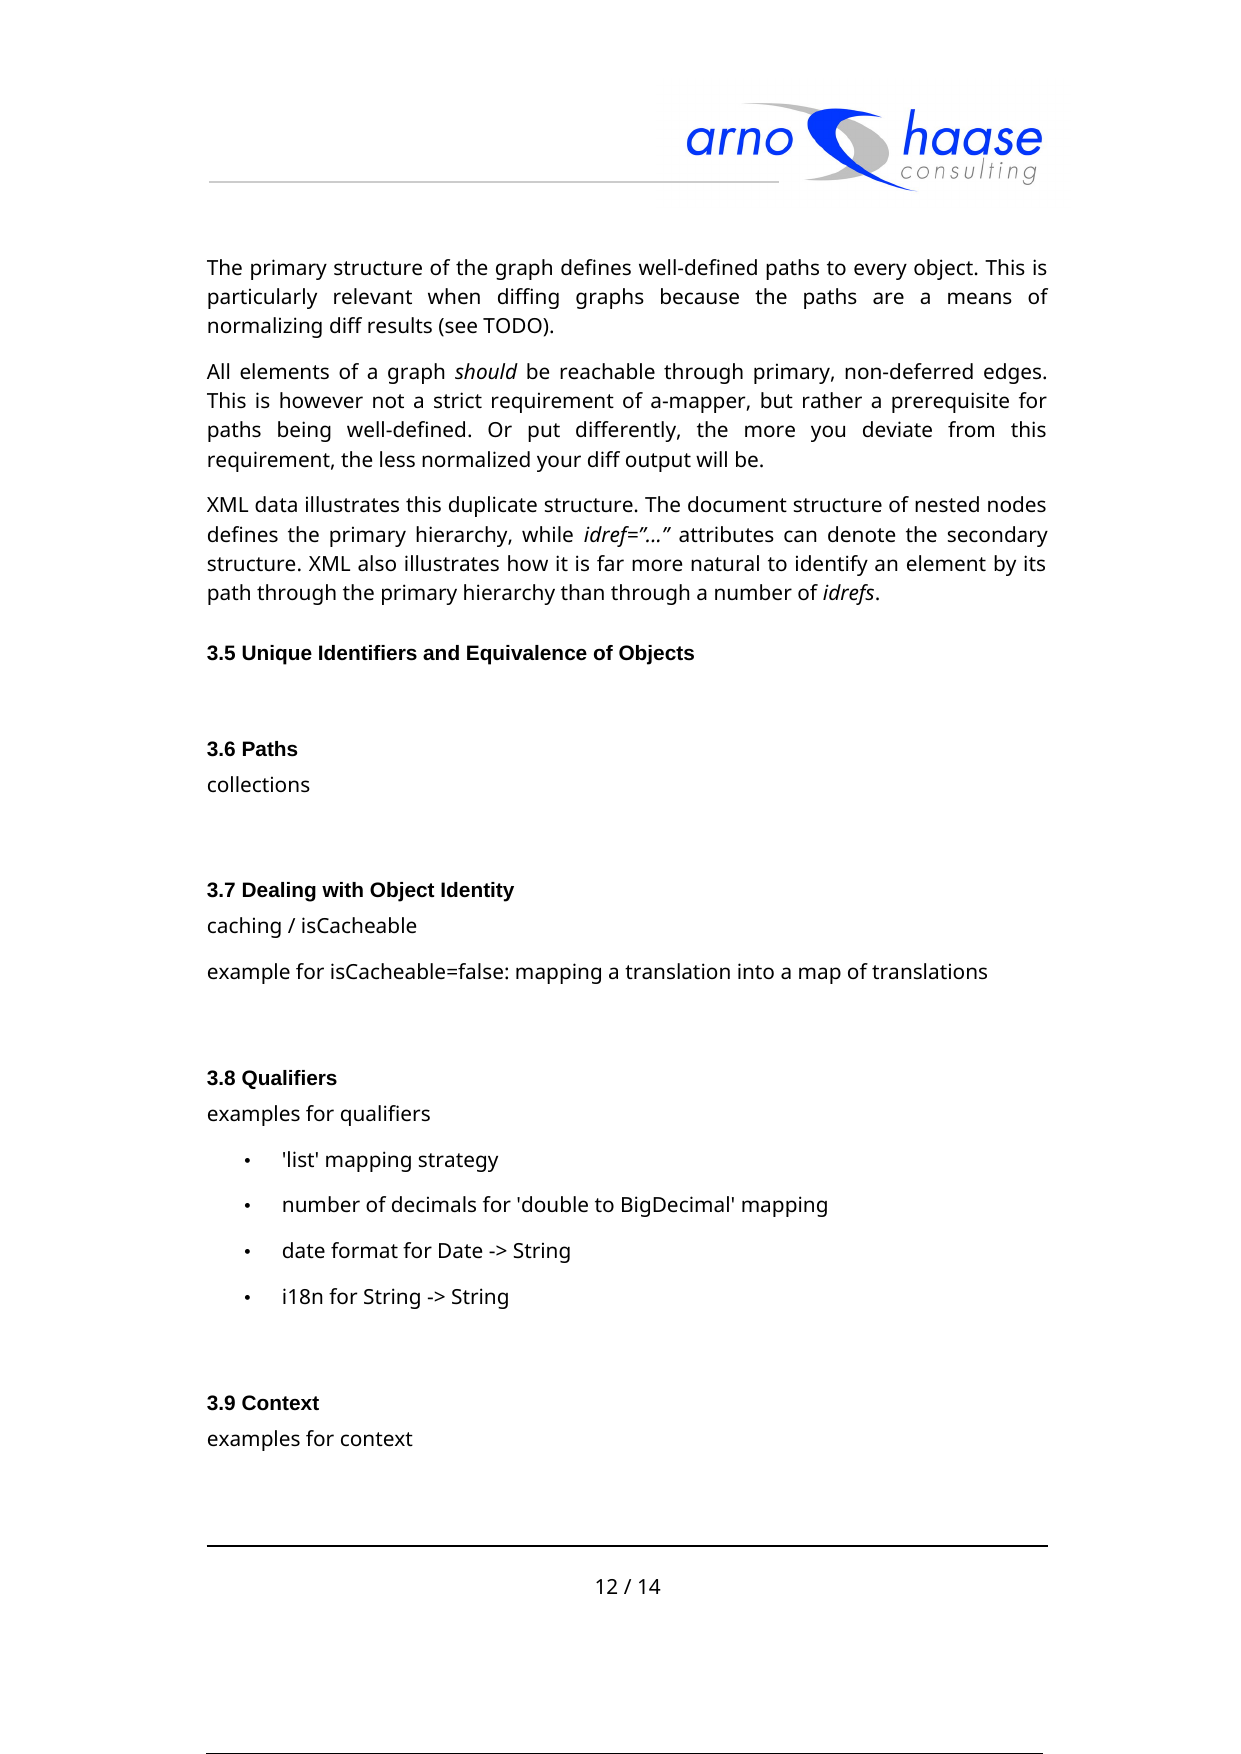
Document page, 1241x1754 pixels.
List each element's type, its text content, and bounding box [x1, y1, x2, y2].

text collections [207, 769, 1048, 798]
text The primary structure of the graph defines well-defined paths to every object. This is particularly relevant when diffing graphs because the paths are a means of normalizing diff results (see TODO). [207, 252, 1048, 339]
subtitle Paths [207, 731, 1048, 760]
subtitle Qualifiers [207, 1060, 1048, 1089]
list i18n for String -> String [244, 1281, 1048, 1310]
subtitle Unique Identifiers and Equivalence of Objects [207, 635, 1048, 664]
subtitle Dealing with Object Identity [207, 873, 1048, 902]
text example for isCacheable=false: mapping a translation into a map of translations [207, 956, 1048, 985]
list 'list' mapping strategy [244, 1144, 1048, 1173]
picture [656, 78, 1072, 208]
text caching / isCacheable [207, 910, 1048, 939]
list number of decimals for 'double to BigDecimal' mapping [244, 1189, 1048, 1219]
text examples for qualifiers [207, 1098, 1048, 1127]
text XML data illustrates this duplicate structure. The document structure of nested nodes defines the primary hierarchy, while idref=”...” attributes can denote the secondary structure. XML also illustrates how it is far more natural to identify an element by its path through the primary hierarchy than through a number of idrefs. [207, 489, 1048, 606]
list date format for Date -> String [244, 1235, 1048, 1264]
text All elements of a graph should be reachable through primary, non-deferred edges. This is however not a strict requirement of a-mapper, but rather a prerequisite for paths being well-defined. Or put differently, the more you deviate from this requirement, the less normalized your diff output will be. [207, 356, 1048, 473]
subtitle Context [207, 1385, 1048, 1414]
text examples for context [207, 1423, 1048, 1452]
